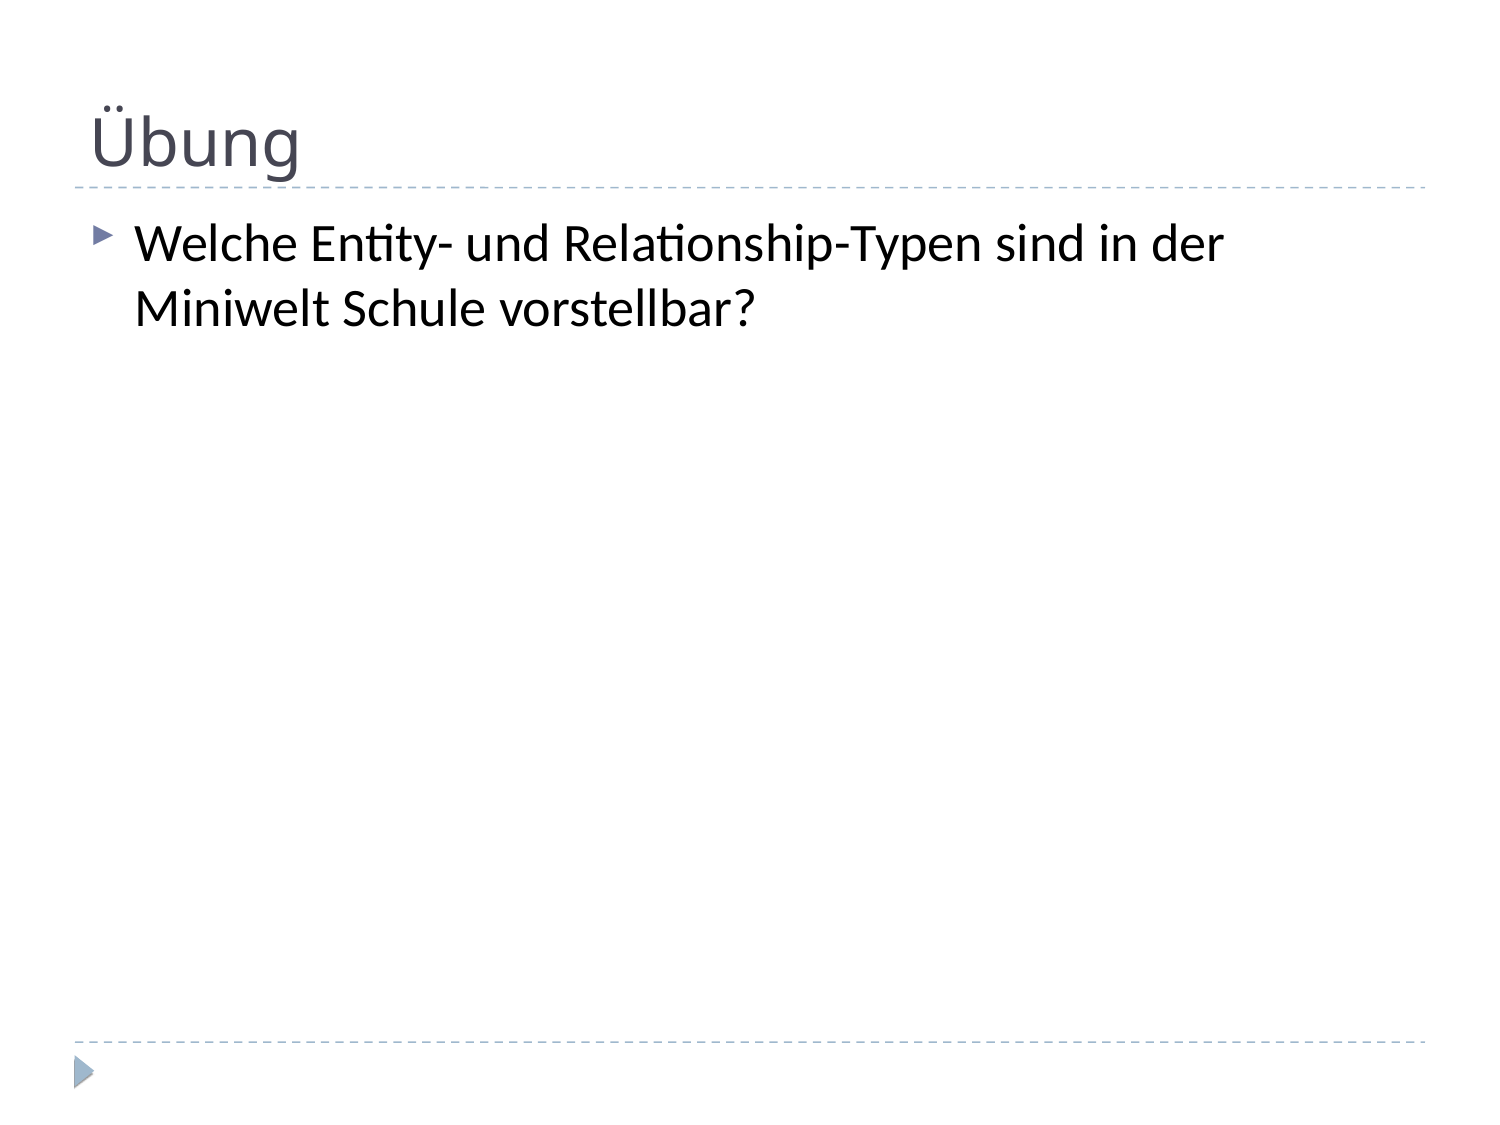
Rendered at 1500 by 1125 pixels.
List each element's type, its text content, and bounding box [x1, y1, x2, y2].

title Übung [75, 24, 1425, 188]
list Welche Entity- und Relationship-Typen sind in der Miniwelt Schule vorstellbar? [75, 200, 1425, 1010]
